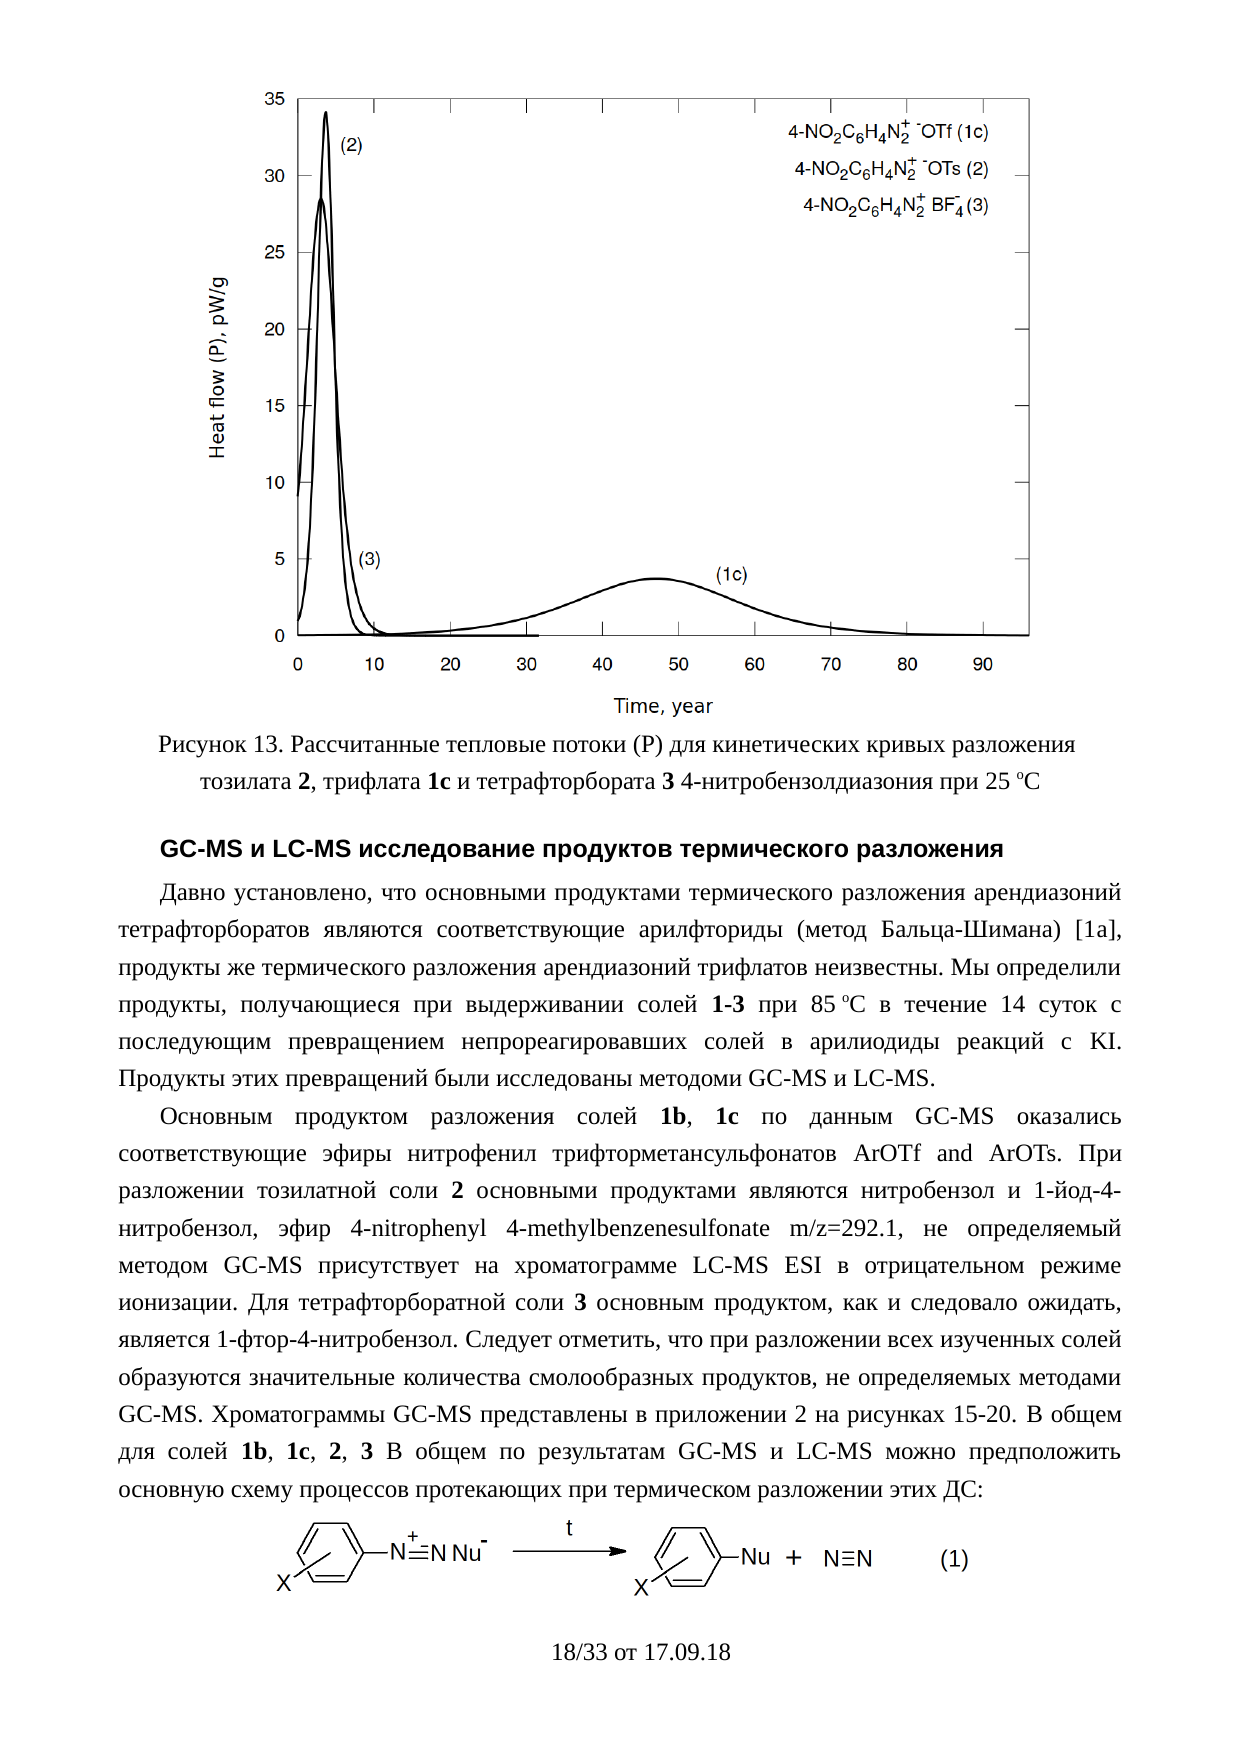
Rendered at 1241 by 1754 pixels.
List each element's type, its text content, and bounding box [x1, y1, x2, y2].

text Давно установлено, что основными продуктами термического разложения арендиазоний тетрафторборатов являются соответствующие арилфториды (метод Бальца-Шимана) [1a], продукты же термического разложения арендиазоний трифлатов неизвестны. Мы определили продукты, получающиеся при выдерживании солей 1-3 при 85 оС в течение 14 суток с последующим превращением непрореагировавших солей в арилиодиды реакций с KI. Продукты этих превращений были исследованы методоми GC-MS и LC-MS. [118, 877, 1122, 1092]
text тозилата 2, трифлата 1c и тетрафторбората 3 4-нитробензолдиазония при 25 оС [118, 766, 1122, 795]
subtitle GC-MS и LC-MS исследование продуктов термического разложения [118, 834, 1122, 863]
text Рисунок 13. Рассчитанные тепловые потоки (P) для кинетических кривых разложения [118, 729, 1122, 758]
text Основным продуктом разложения солей 1b, 1c по данным GC-MS оказались соответствующие эфиры нитрофенил трифторметансульфонатов ArOTf and ArOTs. При разложении тозилатной соли 2 основными продуктами являются нитробензол и 1-йод-4-нитробензол, эфир 4-nitrophenyl 4-methylbenzenesulfonate m/z=292.1, не определяемый методом GC-MS присутствует на хроматограмме LC-MS ESI в отрицательном режиме ионизации. Для тетрафторборатной соли 3 основным продуктом, как и следовало ожидать, является 1-фтор-4-нитробензол. Следует отметить, что при разложении всех изученных солей образуются значительные количества смолообразных продуктов, не определяемых методами GC-MS. Хроматограммы GC-MS представлены в приложении 2 на рисунках 15-20. В общем для солей 1b, 1c, 2, 3 В общем по результатам GC-MS и LC-MS можно предположить основную схему процессов протекающих при термическом разложении этих ДС: [118, 1101, 1122, 1502]
picture [203, 88, 1037, 721]
picture [265, 1511, 976, 1604]
